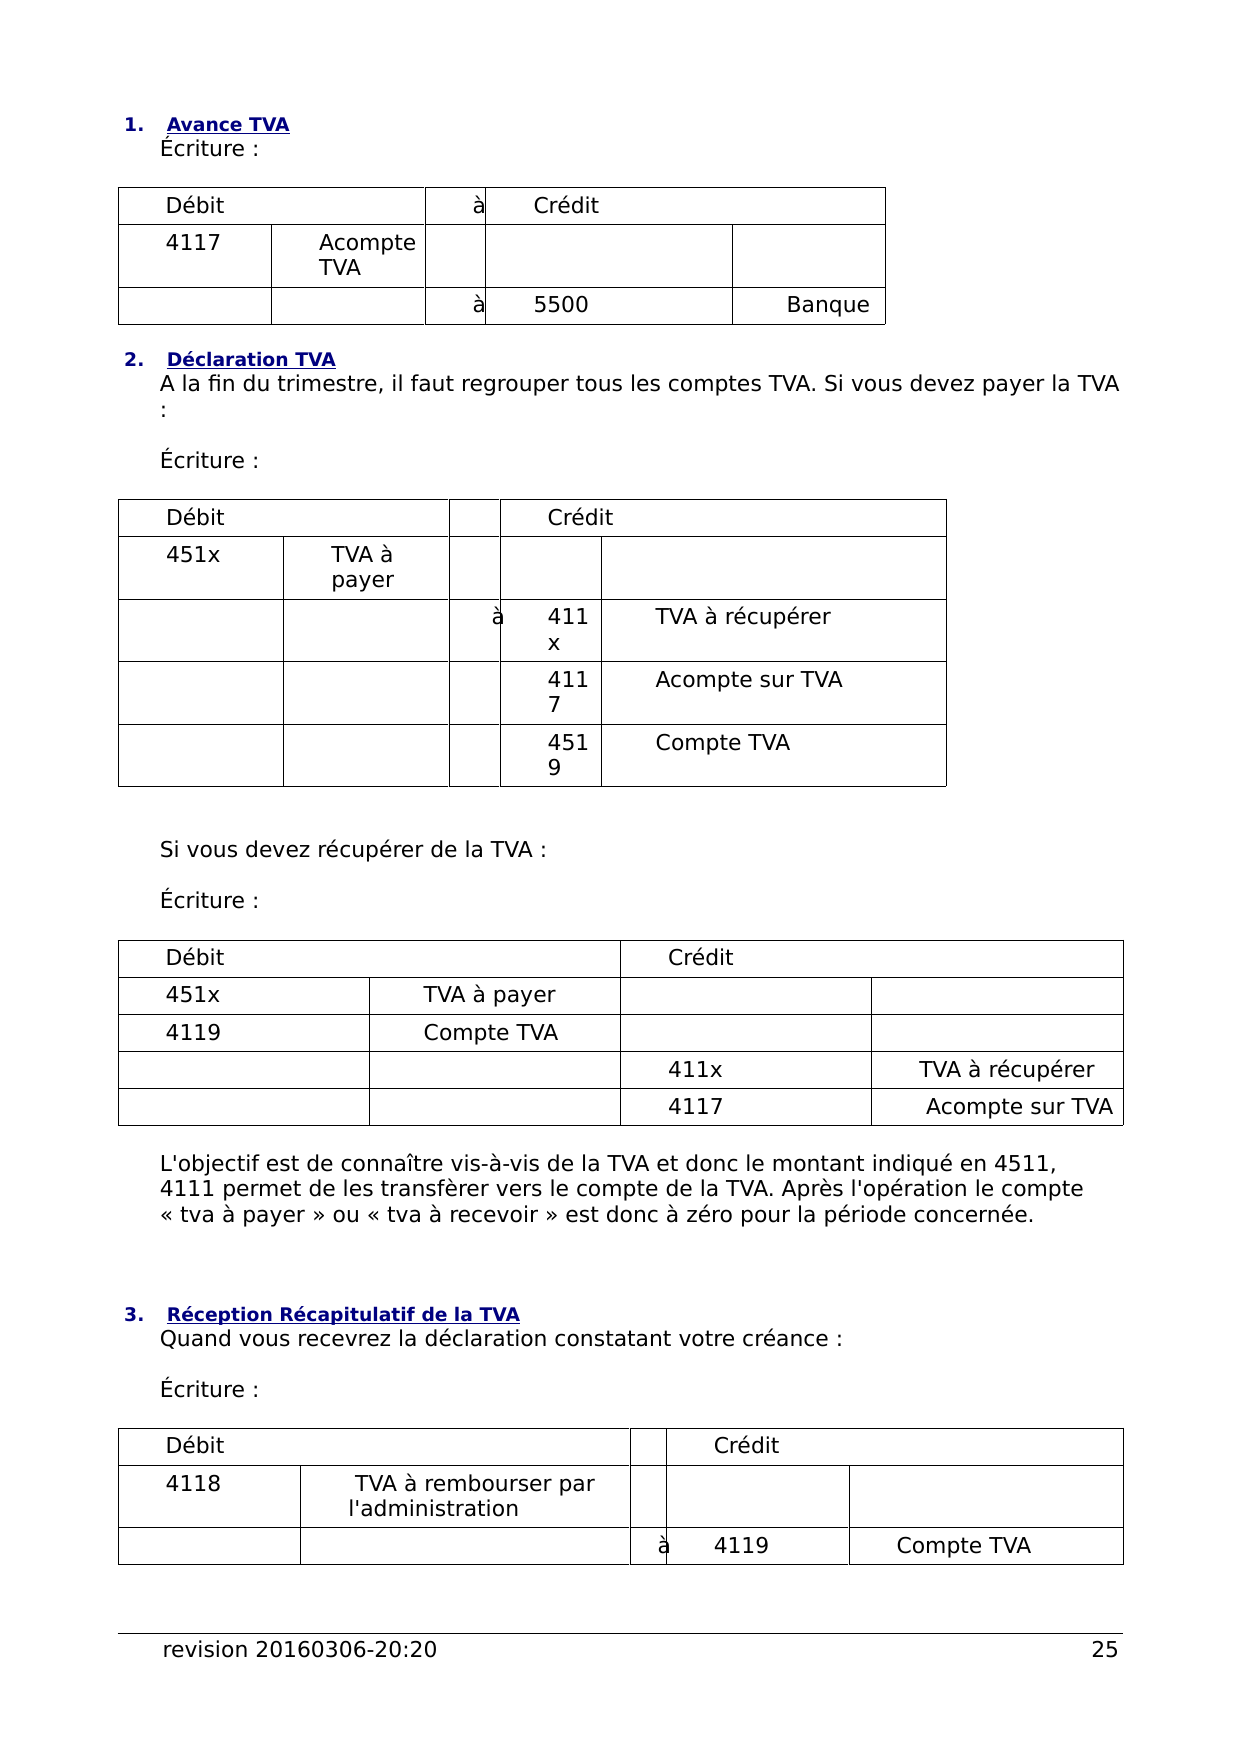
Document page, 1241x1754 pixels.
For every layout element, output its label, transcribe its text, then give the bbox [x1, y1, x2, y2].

table_cell 4117 [501, 662, 601, 724]
table_cell 411x [621, 1052, 871, 1088]
table_cell [850, 1466, 1123, 1527]
table_cell TVA à récupérer [602, 600, 946, 661]
table_cell [272, 288, 424, 324]
table_header Débit [119, 941, 620, 977]
table_cell [119, 288, 271, 324]
table_cell [301, 1528, 629, 1564]
table_cell 4118 [119, 1466, 300, 1527]
table_cell [119, 1089, 369, 1125]
text Si vous devez récupérer de la TVA : [159, 837, 1123, 863]
text Écriture : [159, 1377, 1123, 1402]
table_header Crédit [501, 500, 946, 536]
table_header Crédit [667, 1429, 1123, 1465]
table_cell Acompte sur TVA [872, 1089, 1123, 1125]
table_cell [119, 725, 283, 786]
table_cell 5500 [486, 288, 732, 324]
table_cell [284, 662, 448, 724]
subtitle Avance TVA [117, 114, 1123, 136]
table_cell TVA à payer [370, 978, 620, 1014]
table_cell [119, 1052, 369, 1088]
table_cell TVA à payer [284, 537, 448, 599]
table_cell [733, 225, 885, 287]
table_cell 451x [119, 978, 369, 1014]
table_cell [602, 537, 946, 599]
table_cell Compte TVA [850, 1528, 1123, 1564]
table_header Débit [119, 1429, 629, 1465]
text Quand vous recevrez la déclaration constatant votre créance : [159, 1326, 1123, 1351]
table_cell [501, 537, 601, 599]
text Écriture : [159, 888, 1123, 914]
table_header [450, 500, 499, 536]
table_cell 4119 [119, 1015, 369, 1051]
table_header Crédit [486, 188, 885, 224]
table_cell 4519 [501, 725, 601, 786]
table_cell [667, 1466, 848, 1527]
table_cell [631, 1466, 666, 1527]
subtitle Déclaration TVA [117, 349, 1123, 371]
table_cell [450, 537, 499, 599]
table_header à [426, 188, 485, 224]
table_cell TVA à récupérer [872, 1052, 1123, 1088]
table_header Débit [119, 500, 448, 536]
table_cell [370, 1089, 620, 1125]
table_cell [486, 225, 732, 287]
table_cell [450, 662, 499, 724]
table_cell [872, 978, 1123, 1014]
table_cell Compte TVA [602, 725, 946, 786]
table_header [631, 1429, 666, 1465]
table_cell à [450, 600, 499, 661]
table_cell 4117 [621, 1089, 871, 1125]
table_cell à [426, 288, 485, 324]
table_cell [370, 1052, 620, 1088]
table_cell 451x [119, 537, 283, 599]
table_cell [119, 1528, 300, 1564]
table_cell Acompte TVA [272, 225, 424, 287]
table_cell Banque [733, 288, 885, 324]
text L'objectif est de connaître vis-à-vis de la TVA et donc le montant indiqué en 4511, 4111 permet de les transfèrer vers le compte de la TVA. Après l'opération le compte « tva à payer » ou « tva à recevoir » est donc à zéro pour la période concernée. [159, 1151, 1123, 1227]
text Écriture : [159, 136, 1123, 161]
table_header Crédit [621, 941, 1123, 977]
table_cell à [631, 1528, 666, 1564]
text Écriture : [159, 448, 1123, 473]
table_cell [284, 600, 448, 661]
table_cell [621, 1015, 871, 1051]
subtitle Réception Récapitulatif de la TVA [117, 1304, 1123, 1326]
table_cell [119, 662, 283, 724]
table_cell [119, 600, 283, 661]
table_cell Compte TVA [370, 1015, 620, 1051]
table_cell [284, 725, 448, 786]
table_cell TVA à rembourser par l'administration [301, 1466, 629, 1527]
table_cell 411x [501, 600, 601, 661]
table_cell Acompte sur TVA [602, 662, 946, 724]
table_cell [450, 725, 499, 786]
table_cell [621, 978, 871, 1014]
table_cell [426, 225, 485, 287]
table_cell 4117 [119, 225, 271, 287]
table_cell 4119 [667, 1528, 848, 1564]
text A la fin du trimestre, il faut regrouper tous les comptes TVA. Si vous devez payer la TVA : [159, 371, 1123, 422]
table_header Débit [119, 188, 424, 224]
table_cell [872, 1015, 1123, 1051]
